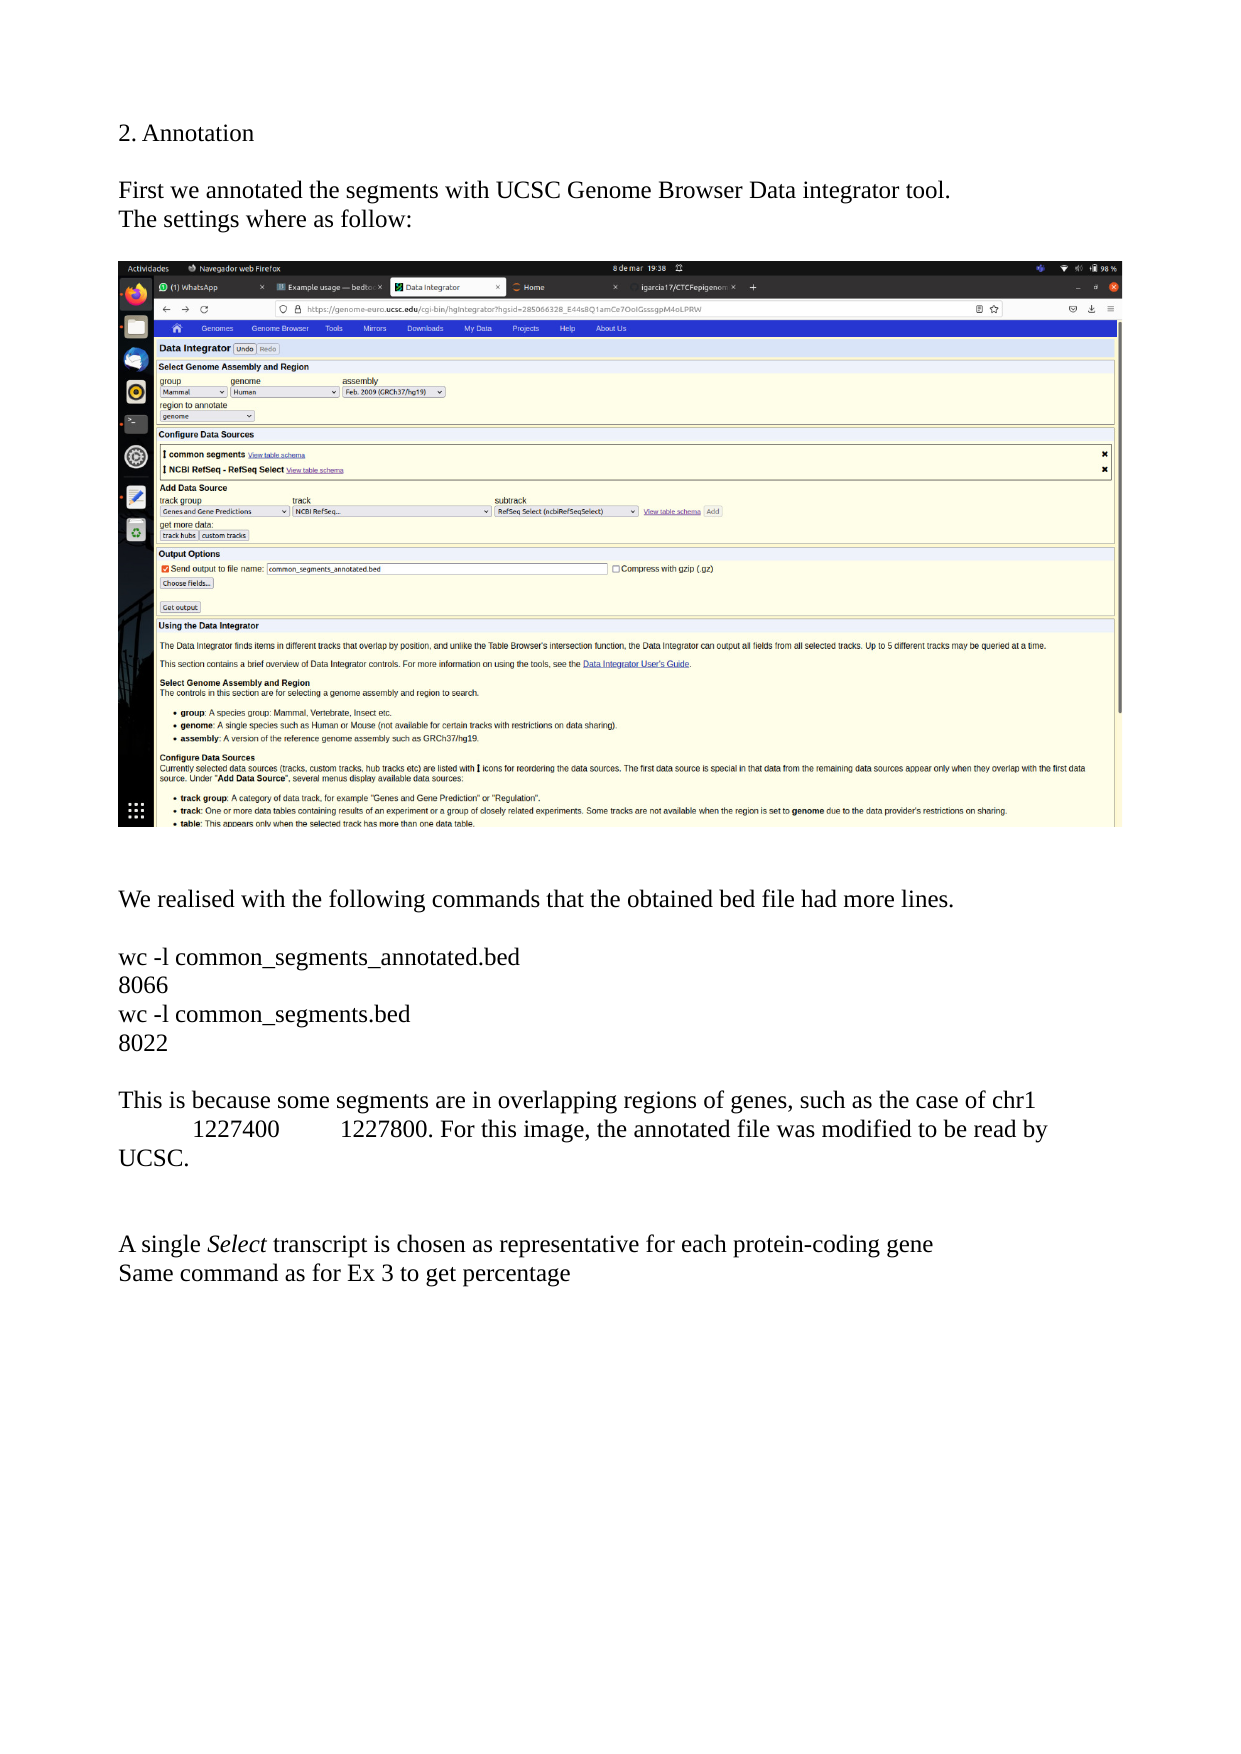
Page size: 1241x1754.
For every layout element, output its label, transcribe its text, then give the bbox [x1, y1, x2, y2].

text wc -l common_segments.bed [118, 999, 1122, 1028]
picture [118, 261, 1123, 827]
text The settings where as follow: [118, 204, 1122, 233]
text A single Select transcript is chosen as representative for each protein-coding gene [118, 1229, 1122, 1258]
text 8022 [118, 1028, 1122, 1057]
text wc -l common_segments_annotated.bed [118, 942, 1122, 970]
text Same command as for Ex 3 to get percentage [118, 1258, 1122, 1287]
text 2. Annotation [118, 118, 1122, 147]
text First we annotated the segments with UCSC Genome Browser Data integrator tool. [118, 176, 1122, 204]
text 8066 [118, 970, 1122, 999]
text We realised with the following commands that the obtained bed file had more lines. [118, 884, 1122, 913]
text This is because some segments are in overlapping regions of genes, such as the case of chr1 1227400 1227800. For this image, the annotated file was modified to be read by UCSC. [118, 1085, 1122, 1172]
